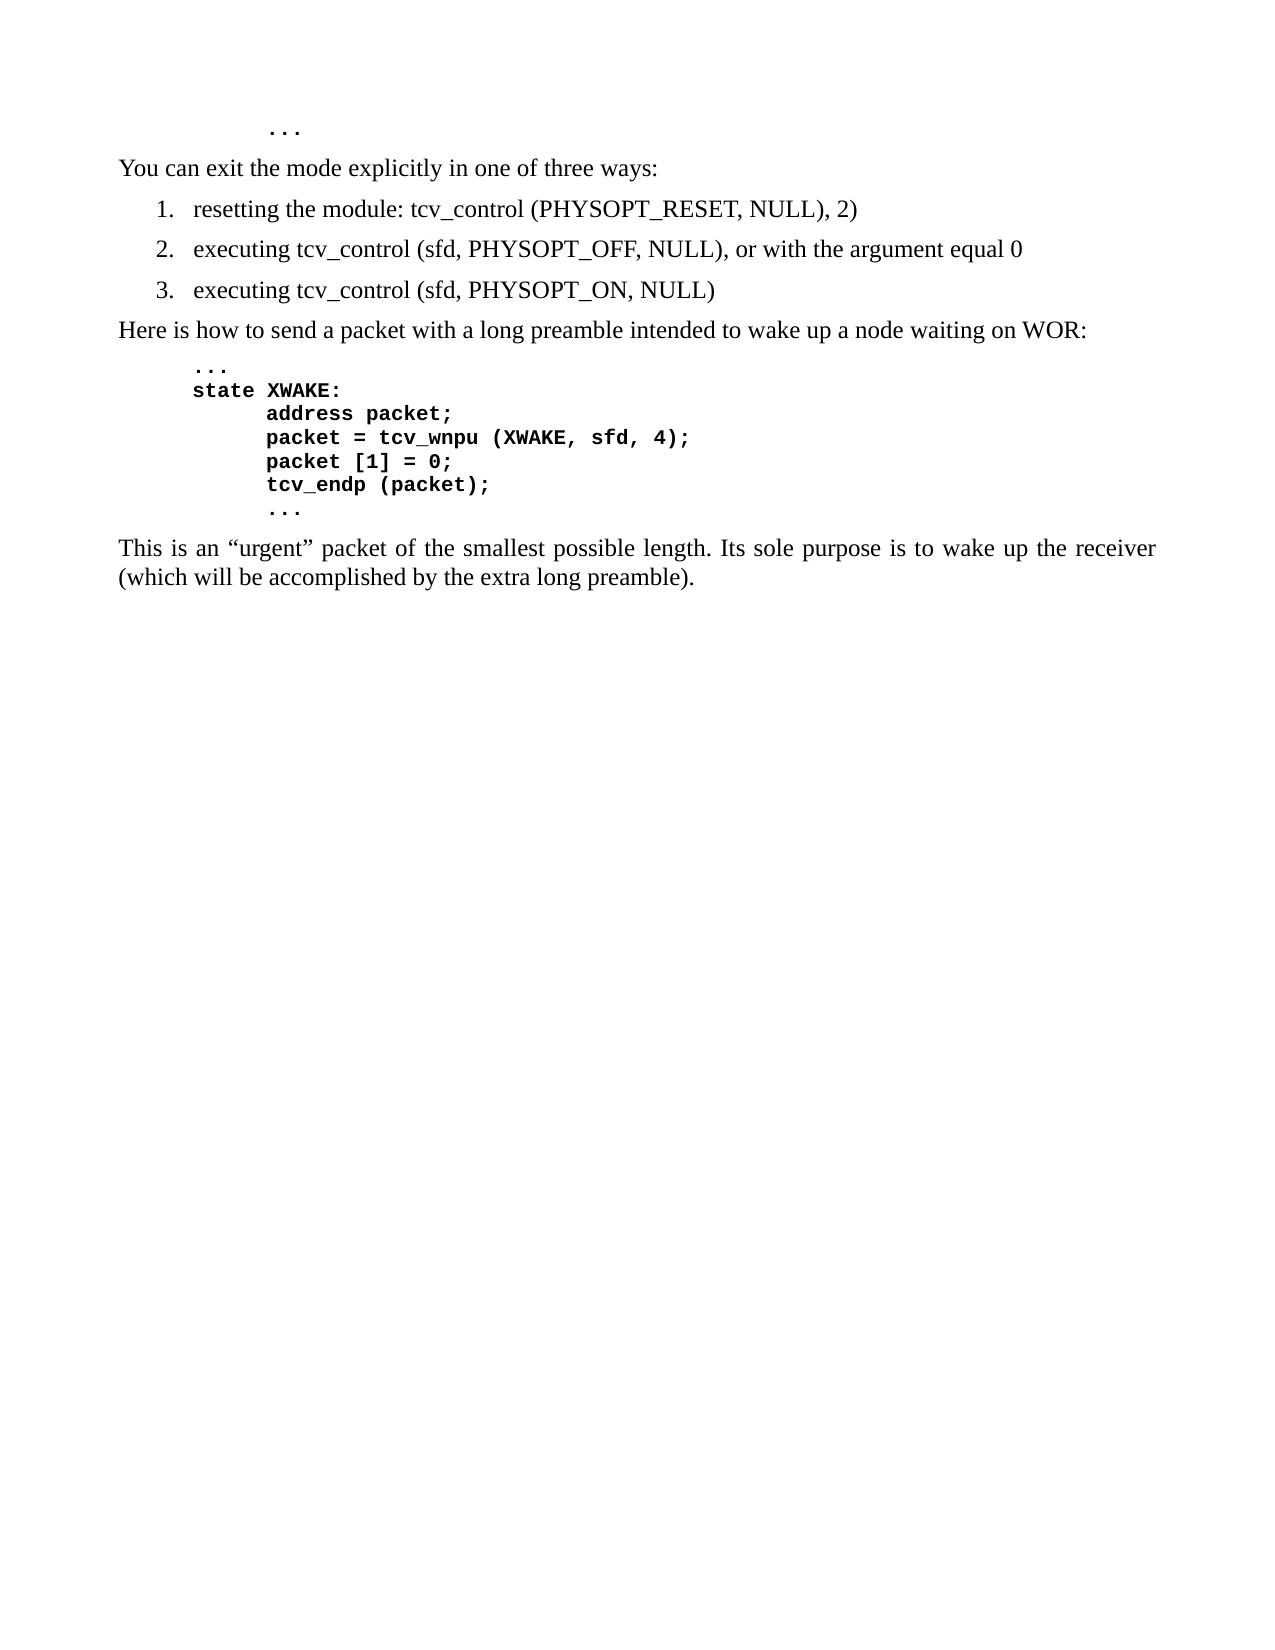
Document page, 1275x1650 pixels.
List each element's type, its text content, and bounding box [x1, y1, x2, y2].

text packet = tcv_wnpu (XWAKE, sfd, 4); [118, 427, 1157, 451]
list executing tcv_control (sfd, PHYSOPT_OFF, NULL), or with the argument equal 0 [156, 234, 1157, 263]
text This is an “urgent” packet of the smallest possible length. Its sole purpose is to wake up the receiver (which will be accomplished by the extra long preamble). [118, 533, 1157, 591]
text ... [118, 356, 1157, 380]
text ... [118, 498, 1157, 522]
text tcv_endp (packet); [118, 474, 1157, 498]
text You can exit the mode explicitly in one of three ways: [118, 153, 1157, 182]
text state XWAKE: [118, 380, 1157, 403]
list executing tcv_control (sfd, PHYSOPT_ON, NULL) [156, 275, 1157, 304]
list resetting the module: tcv_control (PHYSOPT_RESET, NULL), 2) [156, 194, 1157, 223]
text ... [118, 118, 1157, 142]
text packet [1] = 0; [118, 451, 1157, 474]
text Here is how to send a packet with a long preamble intended to wake up a node waiting on WOR: [118, 316, 1157, 344]
text address packet; [118, 403, 1157, 427]
